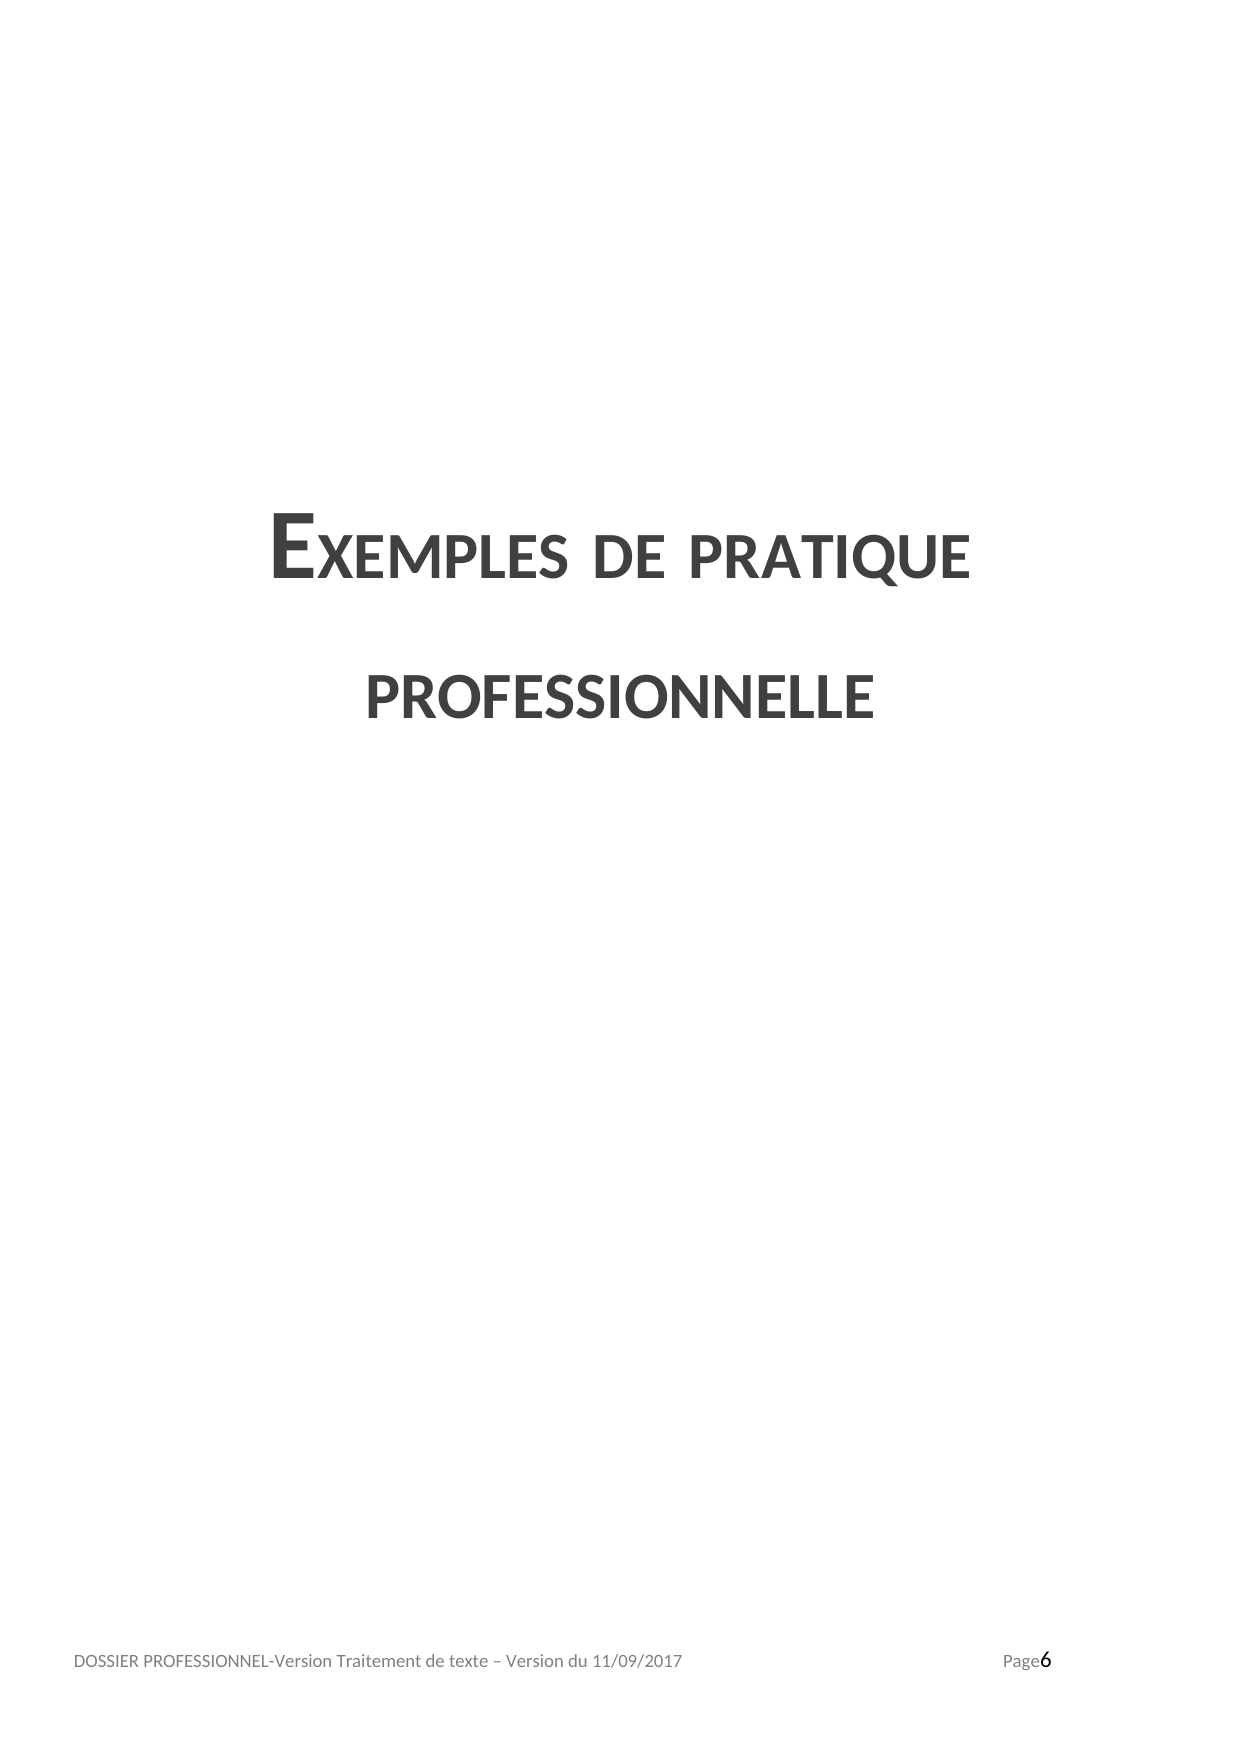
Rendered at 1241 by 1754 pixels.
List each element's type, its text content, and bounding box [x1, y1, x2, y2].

text professionnelle [118, 622, 1122, 744]
text Exemples de pratique [118, 481, 1122, 603]
